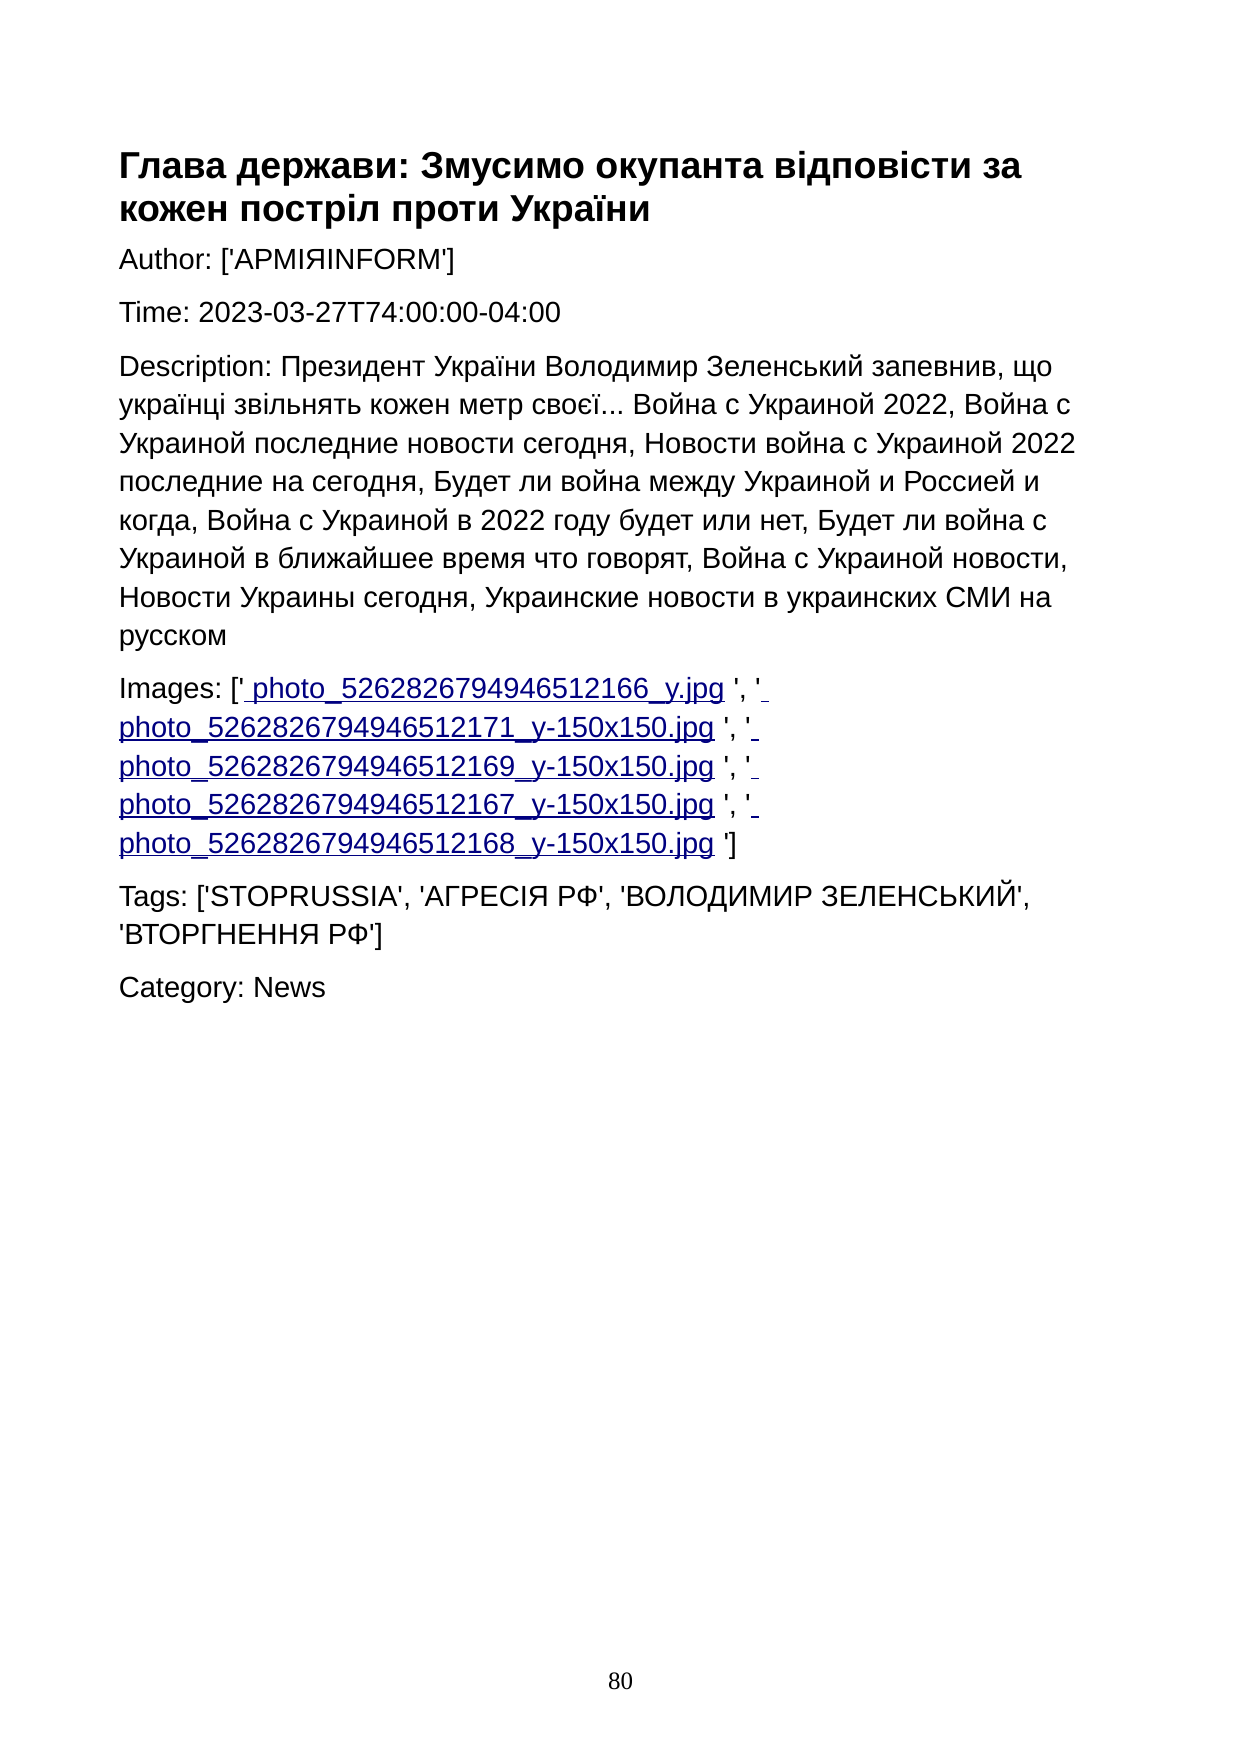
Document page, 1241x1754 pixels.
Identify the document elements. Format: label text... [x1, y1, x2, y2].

text Category: News [118, 970, 1122, 1004]
text Time: 2023-03-27T74:00:00-04:00 [118, 295, 1122, 329]
subtitle Глава держави: Змусимо окупанта відповісти за кожен постріл проти України [118, 143, 1122, 230]
text Author: ['АРМІЯINFORM'] [118, 242, 1122, 276]
text Description: Президент України Володимир Зеленський запевнив, що українці звільнять кожен метр своєї... Война с Украиной 2022, Война с Украиной последние новости сегодня, Новости война с Украиной 2022 последние на сегодня, Будет ли война между Украиной и Россией и когда, Война с Украиной в 2022 году будет или нет, Будет ли война с Украиной в ближайшее время что говорят, Война с Украиной новости, Новости Украины сегодня, Украинские новости в украинских СМИ на русском [118, 348, 1122, 652]
text Images: [' photo_5262826794946512166_y.jpg ', ' photo_5262826794946512171_y-150x150.jpg ', ' photo_5262826794946512169_y-150x150.jpg ', ' photo_5262826794946512167_y-150x150.jpg ', ' photo_5262826794946512168_y-150x150.jpg '] [118, 671, 1122, 859]
text Tags: ['STOPRUSSIA', 'АГРЕСІЯ РФ', 'ВОЛОДИМИР ЗЕЛЕНСЬКИЙ', 'ВТОРГНЕННЯ РФ'] [118, 879, 1122, 951]
